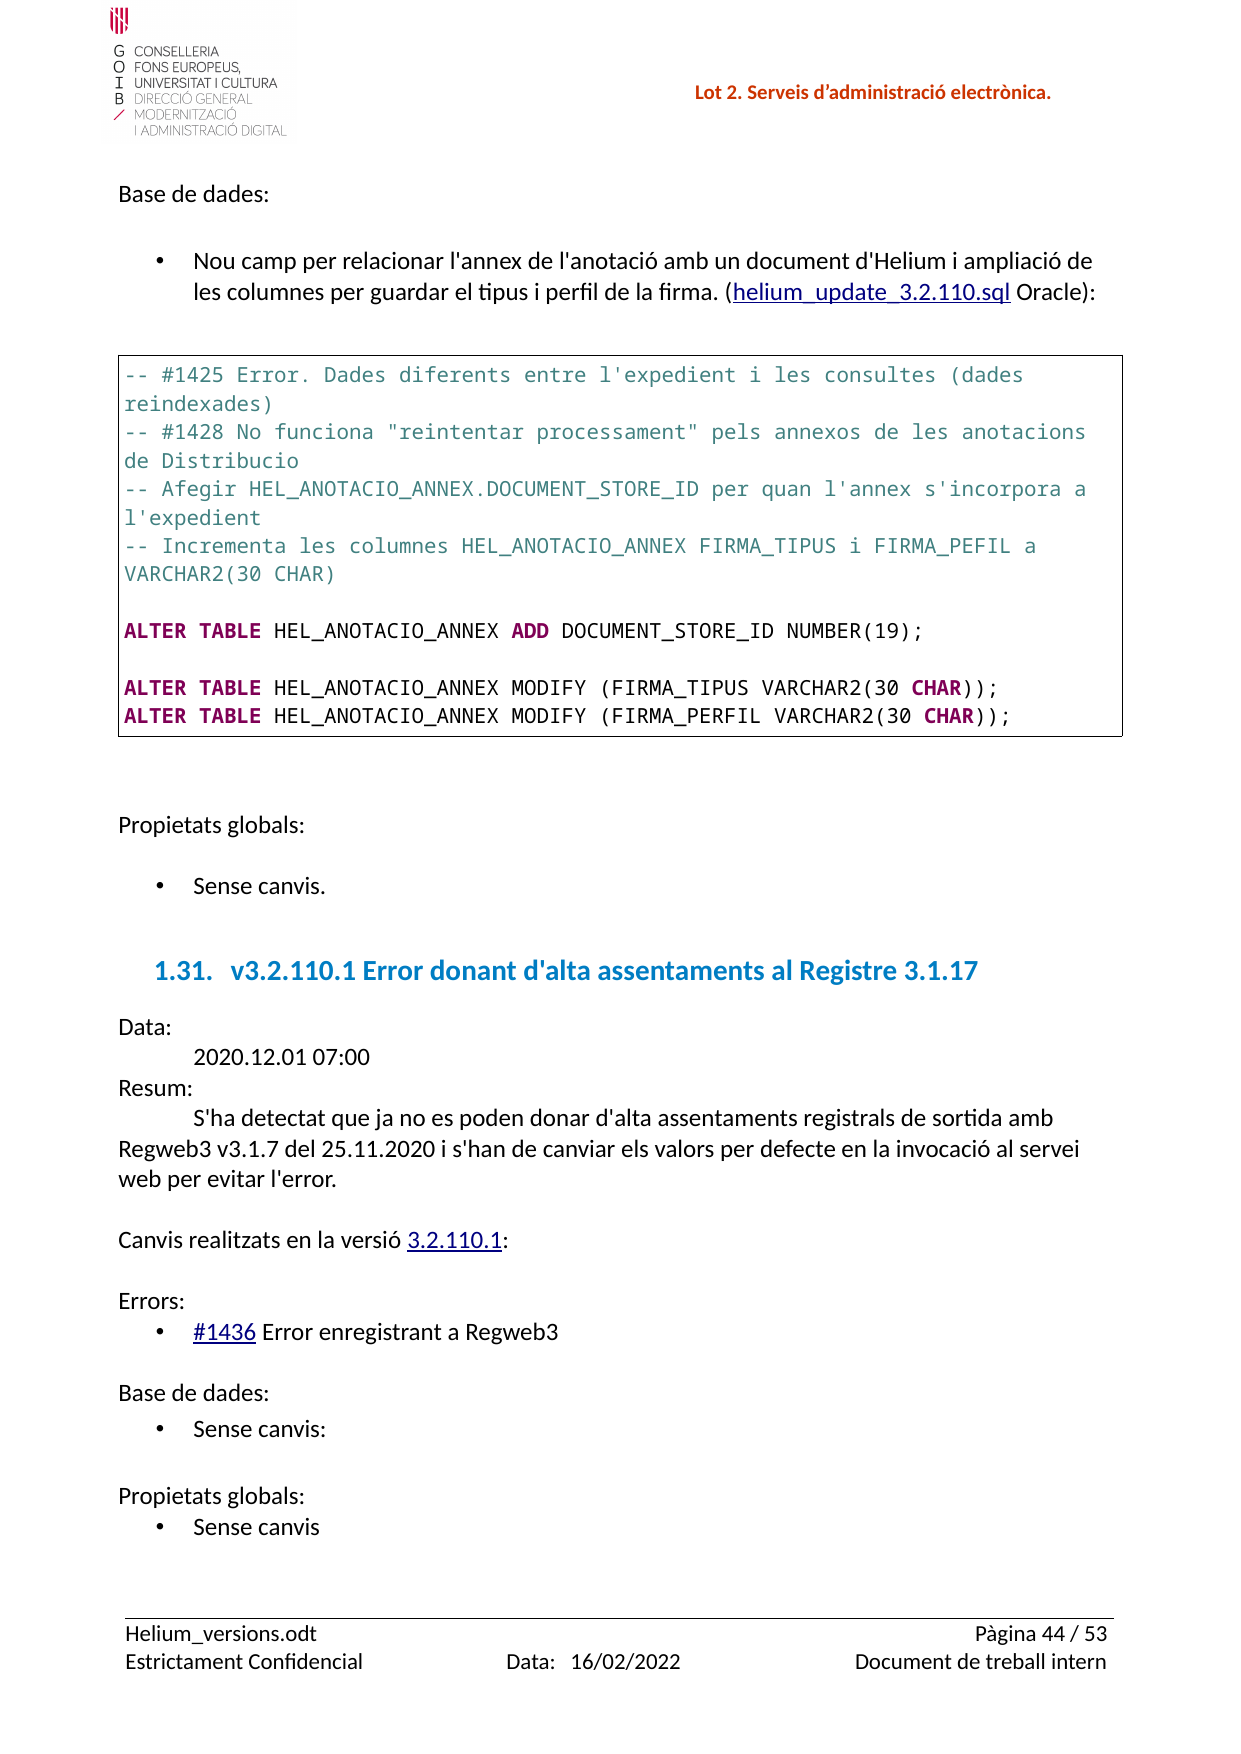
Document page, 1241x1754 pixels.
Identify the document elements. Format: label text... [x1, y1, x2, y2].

text Canvis realitzats en la versió 3.2.110.1: [118, 1224, 1122, 1255]
text Errors: [118, 1286, 1122, 1316]
list Sense canvis [156, 1511, 1122, 1542]
text Base de dades: [118, 178, 1122, 209]
list Nou camp per relacionar l'annex de l'anotació amb un document d'Helium i ampliació de les columnes per guardar el tipus i perfil de la firma. (helium_update_3.2.110.sql Oracle): [156, 245, 1122, 306]
list #1436 Error enregistrant a Regweb3 [156, 1316, 1122, 1347]
text Propietats globals: [118, 1481, 1122, 1511]
text Base de dades: [118, 1377, 1122, 1408]
picture [100, 0, 297, 144]
list Sense canvis: [156, 1413, 1122, 1444]
text 2020.12.01 07:00 [118, 1041, 1122, 1072]
text Data: [118, 1011, 1122, 1041]
text Propietats globals: [118, 809, 1122, 839]
subtitle v3.2.110.1 Error donant d'alta assentaments al Registre 3.1.17 [153, 952, 1122, 987]
text S'ha detectat que ja no es poden donar d'alta assentaments registrals de sortida amb Regweb3 v3.1.7 del 25.11.2020 i s'han de canviar els valors per defecte en la invocació al servei web per evitar l'error. [118, 1102, 1122, 1194]
table_header -- #1425 Error. Dades diferents entre l'expedient i les consultes (dades reindexades) -- #1428 No funciona "reintentar processament" pels annexos de les anotacions de Distribucio -- Afegir HEL_ANOTACIO_ANNEX.DOCUMENT_STORE_ID per quan l'annex s'incorpora a l'expedient -- Incrementa les columnes HEL_ANOTACIO_ANNEX FIRMA_TIPUS i FIRMA_PEFIL a VARCHAR2(30 CHAR) ALTER TABLE HEL_ANOTACIO_ANNEX ADD DOCUMENT_STORE_ID NUMBER(19); ALTER TABLE HEL_ANOTACIO_ANNEX MODIFY (FIRMA_TIPUS VARCHAR2(30 CHAR)); ALTER TABLE HEL_ANOTACIO_ANNEX MODIFY (FIRMA_PERFIL VARCHAR2(30 CHAR)); [119, 356, 1122, 736]
list Sense canvis. [156, 870, 1122, 900]
text Resum: [118, 1072, 1122, 1102]
